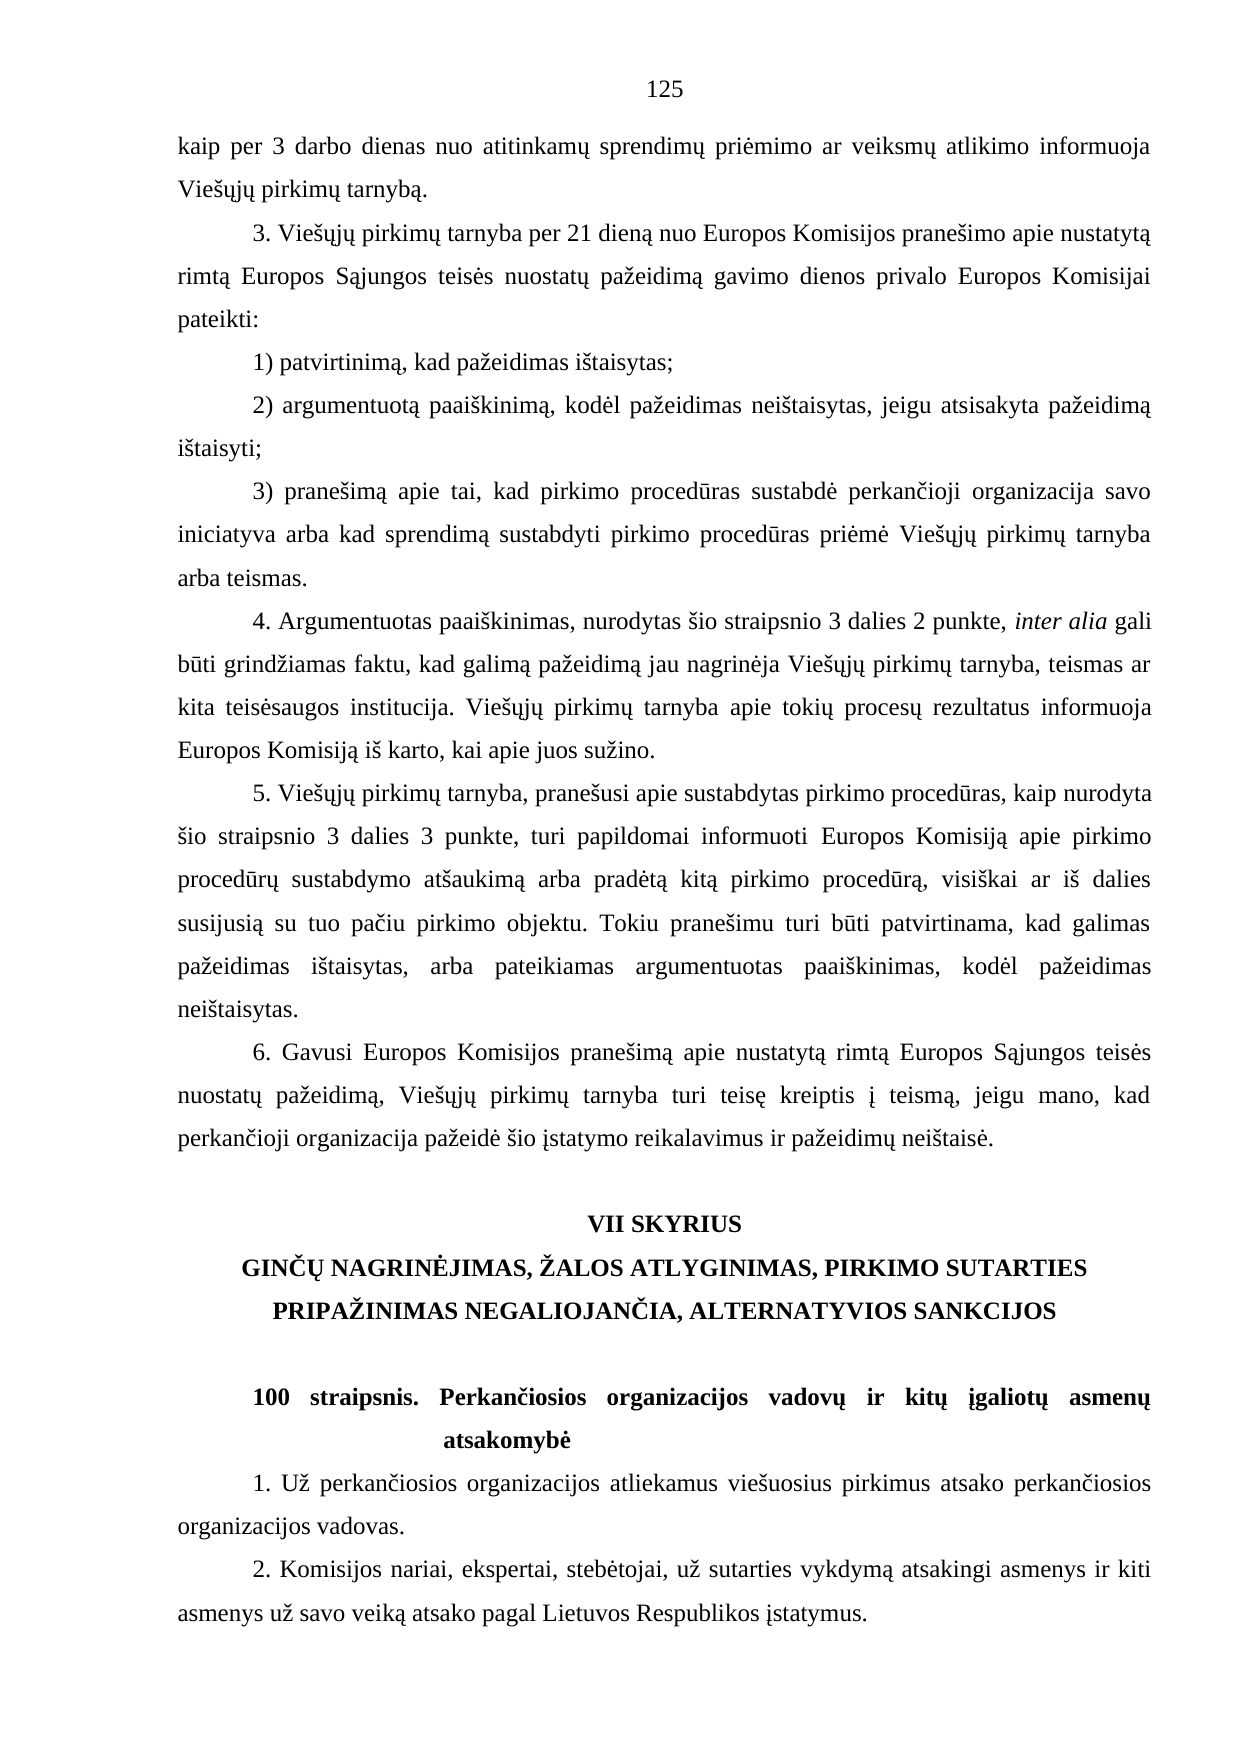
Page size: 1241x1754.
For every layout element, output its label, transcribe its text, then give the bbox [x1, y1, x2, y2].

text 6. Gavusi Europos Komisijos pranešimą apie nustatytą rimtą Europos Sąjungos teisės nuostatų pažeidimą, Viešųjų pirkimų tarnyba turi teisę kreiptis į teismą, jeigu mano, kad perkančioji organizacija pažeidė šio įstatymo reikalavimus ir pažeidimų neištaisė. [177, 1037, 1152, 1152]
text 5. Viešųjų pirkimų tarnyba, pranešusi apie sustabdytas pirkimo procedūras, kaip nurodyta šio straipsnio 3 dalies 3 punkte, turi papildomai informuoti Europos Komisiją apie pirkimo procedūrų sustabdymo atšaukimą arba pradėtą kitą pirkimo procedūrą, visiškai ar iš dalies susijusią su tuo pačiu pirkimo objektu. Tokiu pranešimu turi būti patvirtinama, kad galimas pažeidimas ištaisytas, arba pateikiamas argumentuotas paaiškinimas, kodėl pažeidimas neištaisytas. [177, 778, 1152, 1023]
text 2. Komisijos nariai, ekspertai, stebėtojai, už sutarties vykdymą atsakingi asmenys ir kiti asmenys už savo veiką atsako pagal Lietuvos Respublikos įstatymus. [177, 1554, 1152, 1626]
text kaip per 3 darbo dienas nuo atitinkamų sprendimų priėmimo ar veiksmų atlikimo informuoja Viešųjų pirkimų tarnybą. [177, 131, 1152, 203]
text 100 straipsnis. Perkančiosios organizacijos vadovų ir kitų įgaliotų asmenų atsakomybė [252, 1382, 1152, 1454]
text 3. Viešųjų pirkimų tarnyba per 21 dieną nuo Europos Komisijos pranešimo apie nustatytą rimtą Europos Sąjungos teisės nuostatų pažeidimą gavimo dienos privalo Europos Komisijai pateikti: [177, 218, 1152, 333]
text 2) argumentuotą paaiškinimą, kodėl pažeidimas neištaisytas, jeigu atsisakyta pažeidimą ištaisyti; [177, 390, 1152, 462]
text GINČŲ NAGRINĖJIMAS, ŽALOS ATLYGINIMAS, PIRKIMO SUTARTIES PRIPAŽINIMAS NEGALIOJANČIA, ALTERNATYVIOS SANKCIJOS [177, 1253, 1152, 1324]
text Vii SKYRIUS [177, 1209, 1152, 1238]
text 3) pranešimą apie tai, kad pirkimo procedūras sustabdė perkančioji organizacija savo iniciatyva arba kad sprendimą sustabdyti pirkimo procedūras priėmė Viešųjų pirkimų tarnyba arba teismas. [177, 476, 1152, 591]
text 4. Argumentuotas paaiškinimas, nurodytas šio straipsnio 3 dalies 2 punkte, inter alia gali būti grindžiamas faktu, kad galimą pažeidimą jau nagrinėja Viešųjų pirkimų tarnyba, teismas ar kita teisėsaugos institucija. Viešųjų pirkimų tarnyba apie tokių procesų rezultatus informuoja Europos Komisiją iš karto, kai apie juos sužino. [177, 606, 1152, 764]
text 1. Už perkančiosios organizacijos atliekamus viešuosius pirkimus atsako perkančiosios organizacijos vadovas. [177, 1468, 1152, 1540]
text 1) patvirtinimą, kad pažeidimas ištaisytas; [177, 347, 1152, 376]
